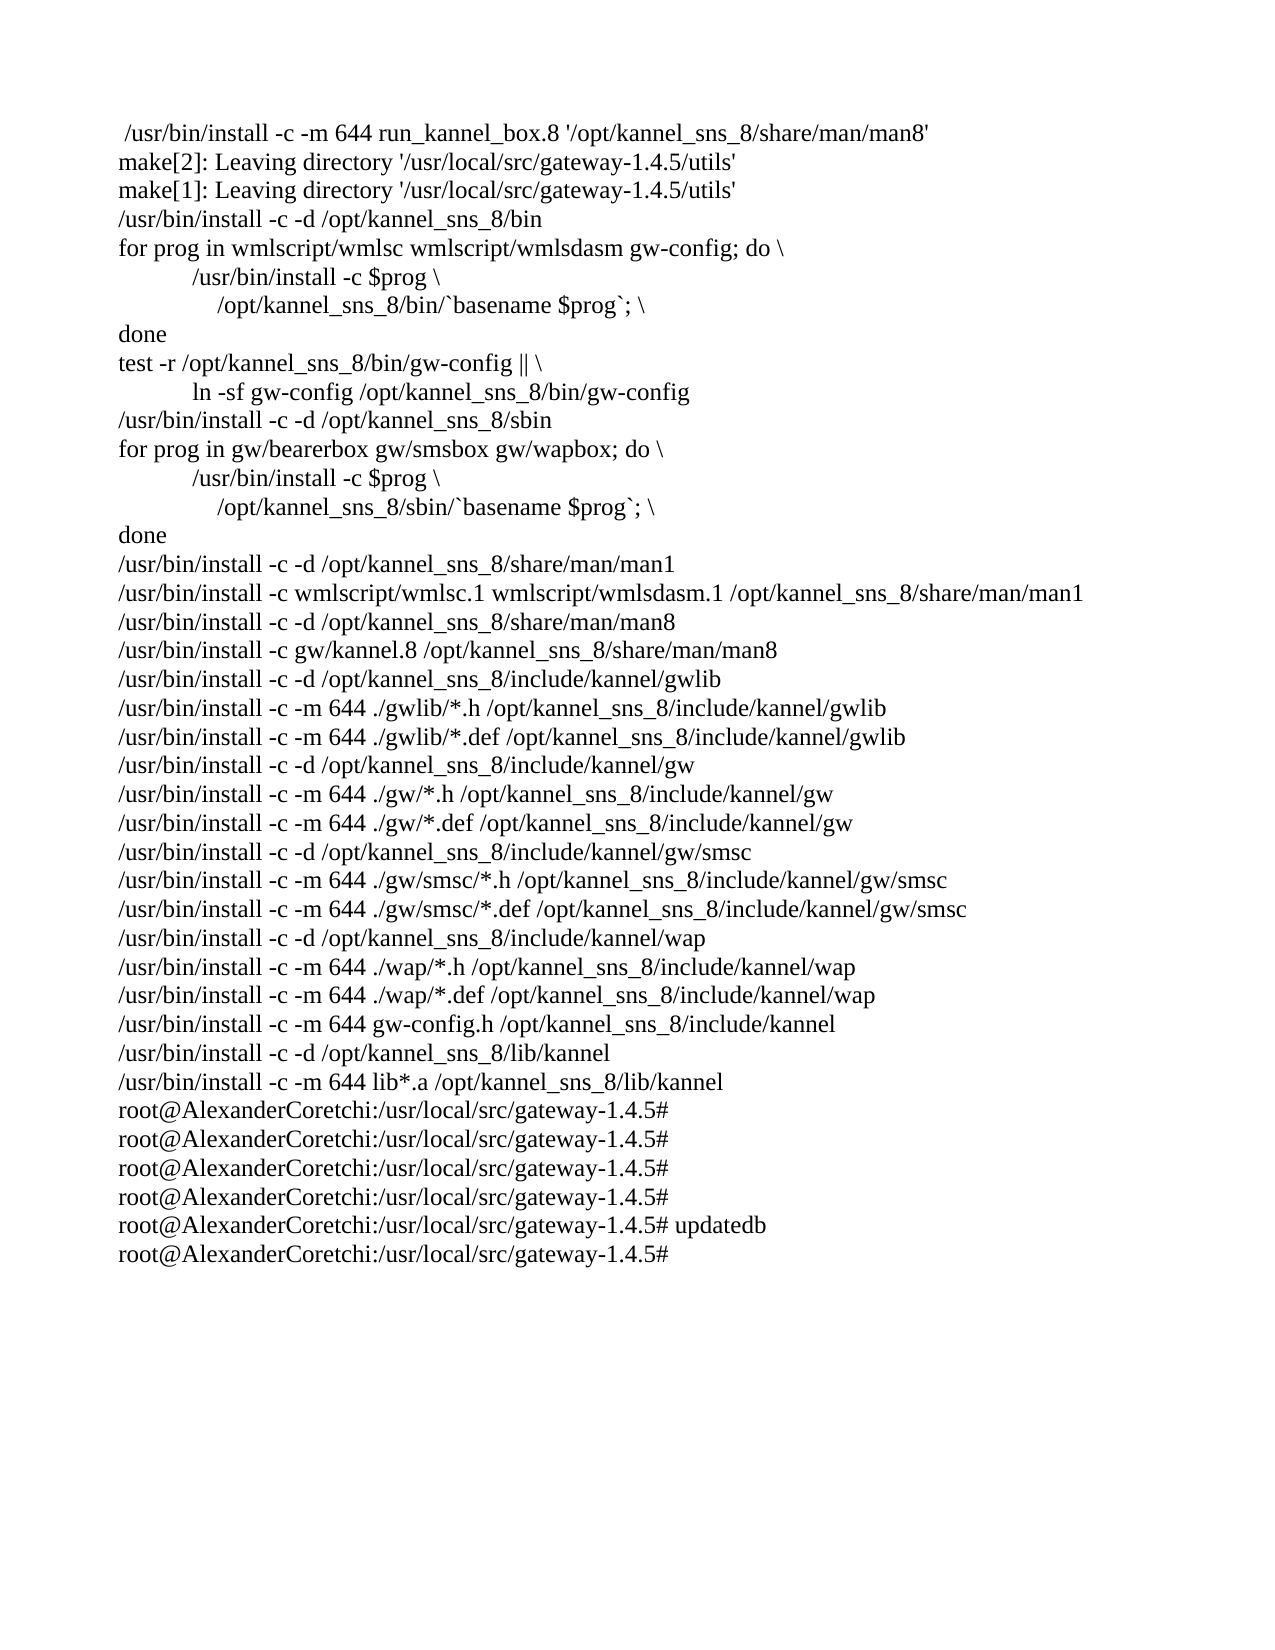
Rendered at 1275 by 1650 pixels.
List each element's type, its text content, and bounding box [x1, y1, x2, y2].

text /usr/bin/install -c -d /opt/kannel_sns_8/include/kannel/gw/smsc [118, 837, 1157, 866]
text for prog in wmlscript/wmlsc wmlscript/wmlsdasm gw-config; do \ [118, 233, 1157, 262]
text /usr/bin/install -c -d /opt/kannel_sns_8/include/kannel/gwlib [118, 664, 1157, 693]
text /usr/bin/install -c -m 644 gw-config.h /opt/kannel_sns_8/include/kannel [118, 1009, 1157, 1038]
text /usr/bin/install -c -m 644 ./wap/*.def /opt/kannel_sns_8/include/kannel/wap [118, 981, 1157, 1009]
text make[1]: Leaving directory '/usr/local/src/gateway-1.4.5/utils' [118, 176, 1157, 204]
text /usr/bin/install -c -m 644 ./gwlib/*.h /opt/kannel_sns_8/include/kannel/gwlib [118, 693, 1157, 722]
text done [118, 319, 1157, 348]
text /usr/bin/install -c gw/kannel.8 /opt/kannel_sns_8/share/man/man8 [118, 636, 1157, 664]
text /usr/bin/install -c $prog \ [118, 463, 1157, 492]
text root@AlexanderCoretchi:/usr/local/src/gateway-1.4.5# updatedb [118, 1211, 1157, 1239]
text /usr/bin/install -c -m 644 ./gwlib/*.def /opt/kannel_sns_8/include/kannel/gwlib [118, 722, 1157, 751]
text /opt/kannel_sns_8/sbin/`basename $prog`; \ [118, 492, 1157, 521]
text /usr/bin/install -c wmlscript/wmlsc.1 wmlscript/wmlsdasm.1 /opt/kannel_sns_8/share/man/man1 [118, 578, 1157, 607]
text /usr/bin/install -c -d /opt/kannel_sns_8/share/man/man1 [118, 549, 1157, 578]
text make[2]: Leaving directory '/usr/local/src/gateway-1.4.5/utils' [118, 147, 1157, 176]
text /usr/bin/install -c -d /opt/kannel_sns_8/bin [118, 204, 1157, 233]
text /usr/bin/install -c -m 644 ./wap/*.h /opt/kannel_sns_8/include/kannel/wap [118, 952, 1157, 981]
text root@AlexanderCoretchi:/usr/local/src/gateway-1.4.5# [118, 1239, 1157, 1268]
text /usr/bin/install -c -m 644 lib*.a /opt/kannel_sns_8/lib/kannel [118, 1067, 1157, 1096]
text /usr/bin/install -c -m 644 ./gw/*.h /opt/kannel_sns_8/include/kannel/gw [118, 779, 1157, 808]
text /usr/bin/install -c $prog \ [118, 262, 1157, 291]
text /usr/bin/install -c -d /opt/kannel_sns_8/include/kannel/wap [118, 923, 1157, 952]
text /usr/bin/install -c -d /opt/kannel_sns_8/include/kannel/gw [118, 751, 1157, 779]
text root@AlexanderCoretchi:/usr/local/src/gateway-1.4.5# [118, 1153, 1157, 1182]
text /usr/bin/install -c -m 644 run_kannel_box.8 '/opt/kannel_sns_8/share/man/man8' [118, 118, 1157, 147]
text root@AlexanderCoretchi:/usr/local/src/gateway-1.4.5# [118, 1096, 1157, 1124]
text test -r /opt/kannel_sns_8/bin/gw-config || \ [118, 348, 1157, 377]
text root@AlexanderCoretchi:/usr/local/src/gateway-1.4.5# [118, 1124, 1157, 1153]
text ln -sf gw-config /opt/kannel_sns_8/bin/gw-config [118, 377, 1157, 406]
text done [118, 521, 1157, 549]
text /usr/bin/install -c -d /opt/kannel_sns_8/share/man/man8 [118, 607, 1157, 636]
text /opt/kannel_sns_8/bin/`basename $prog`; \ [118, 291, 1157, 319]
text /usr/bin/install -c -m 644 ./gw/smsc/*.def /opt/kannel_sns_8/include/kannel/gw/smsc [118, 894, 1157, 923]
text for prog in gw/bearerbox gw/smsbox gw/wapbox; do \ [118, 434, 1157, 463]
text /usr/bin/install -c -m 644 ./gw/smsc/*.h /opt/kannel_sns_8/include/kannel/gw/smsc [118, 866, 1157, 894]
text /usr/bin/install -c -d /opt/kannel_sns_8/sbin [118, 406, 1157, 434]
text /usr/bin/install -c -m 644 ./gw/*.def /opt/kannel_sns_8/include/kannel/gw [118, 808, 1157, 837]
text root@AlexanderCoretchi:/usr/local/src/gateway-1.4.5# [118, 1182, 1157, 1211]
text /usr/bin/install -c -d /opt/kannel_sns_8/lib/kannel [118, 1038, 1157, 1067]
